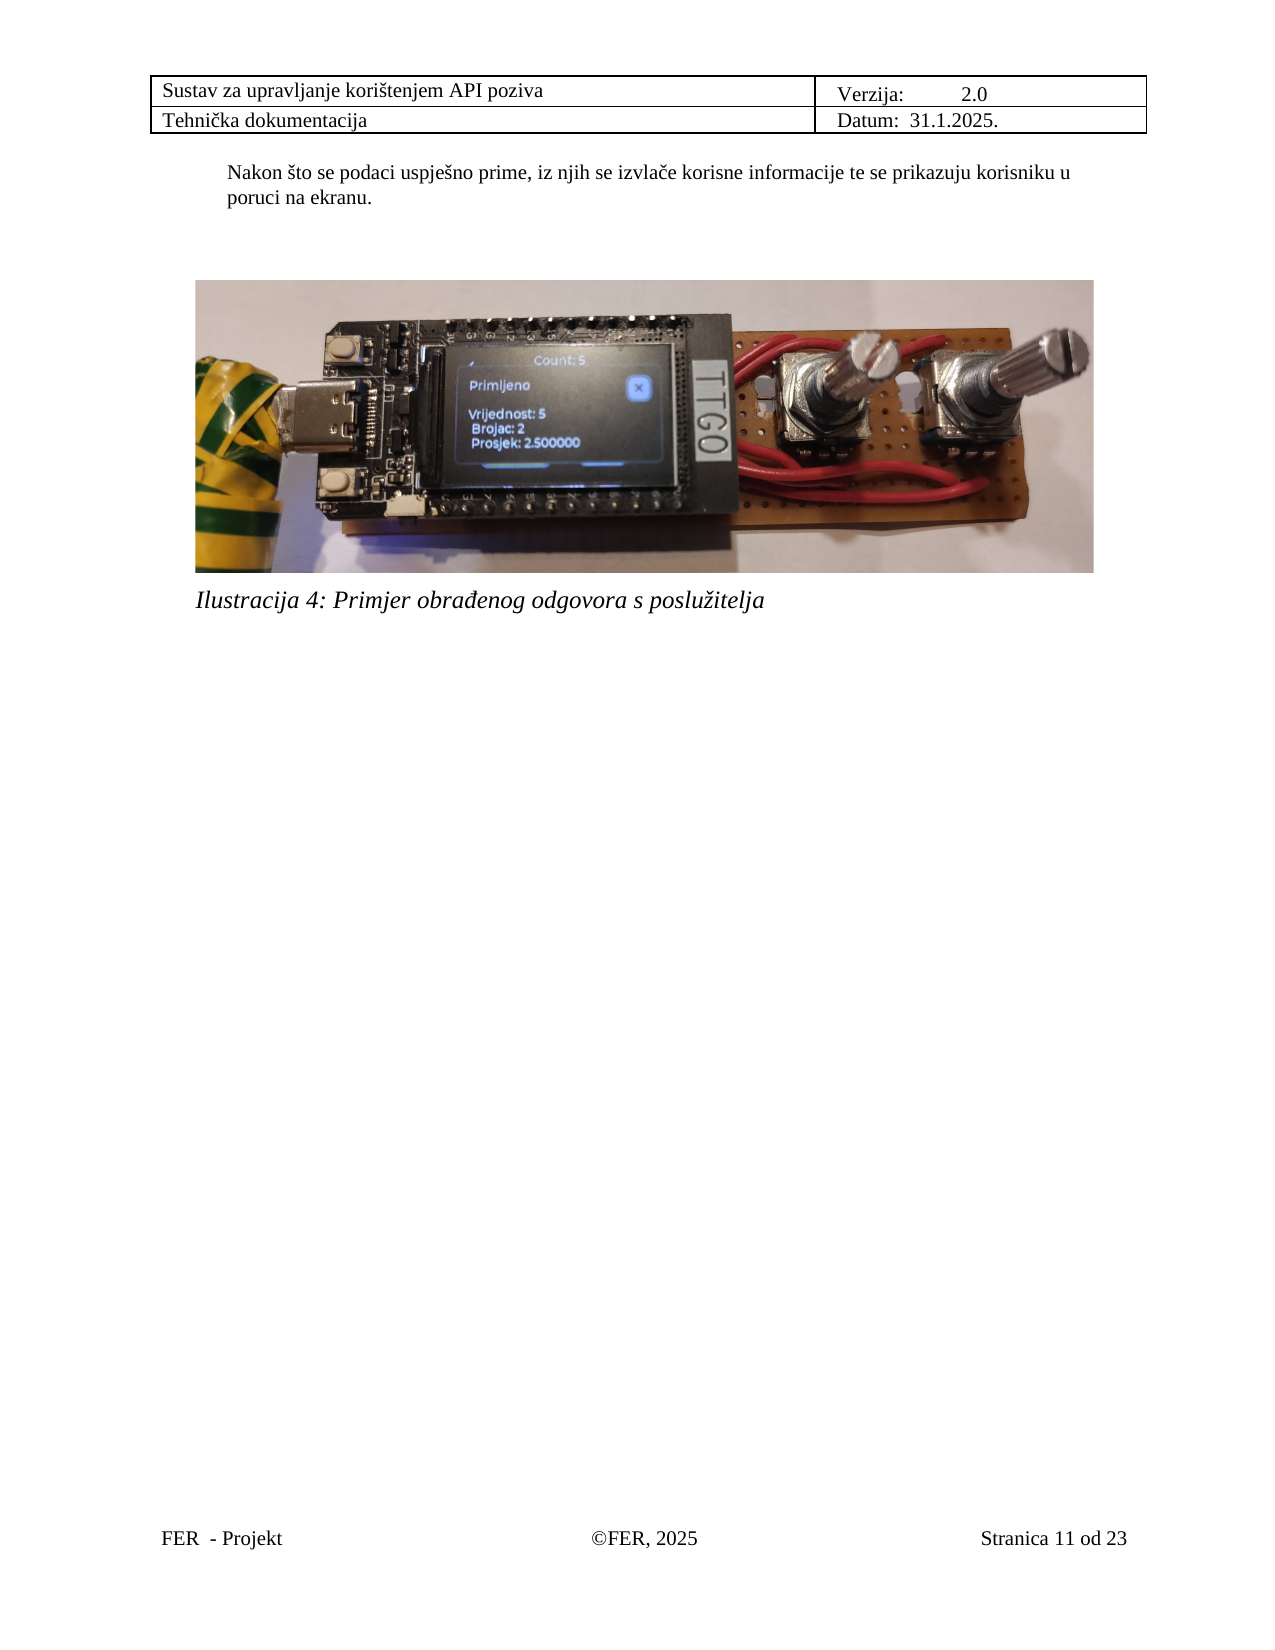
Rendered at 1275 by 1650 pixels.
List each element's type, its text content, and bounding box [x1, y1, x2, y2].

text Nakon što se podaci uspješno prime, iz njih se izvlače korisne informacije te se prikazuju korisniku u poruci na ekranu. [227, 159, 1125, 209]
text Ilustracija 4: Primjer obrađenog odgovora s poslužitelja [195, 483, 1094, 614]
text [195, 280, 1094, 379]
text [195, 268, 1094, 280]
picture [195, 379, 1094, 483]
